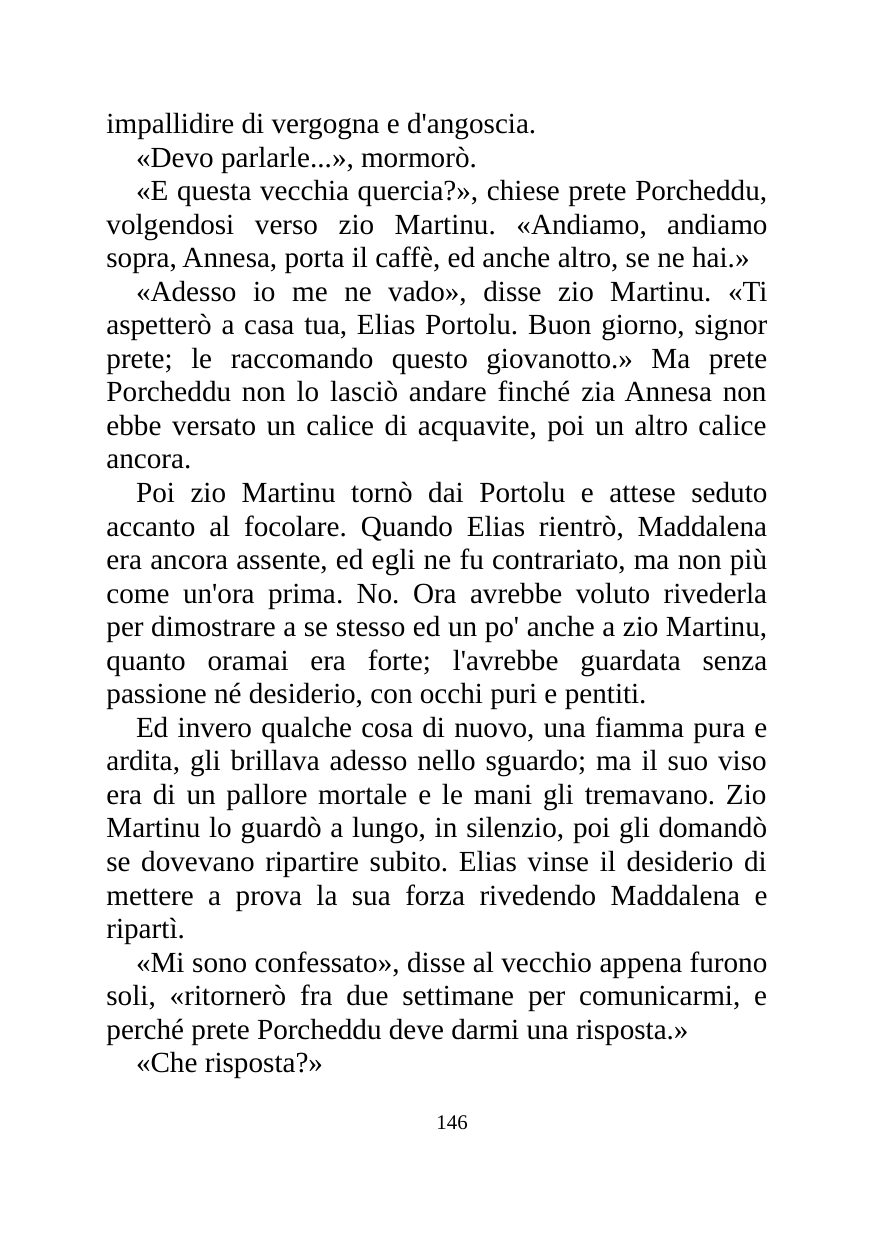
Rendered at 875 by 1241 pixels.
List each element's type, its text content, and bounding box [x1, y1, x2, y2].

text «Mi sono confessato», disse al vecchio appena furono soli, «ritornerò fra due settimane per comunicarmi, e perché prete Porcheddu deve darmi una risposta.» [106, 945, 768, 1045]
text «Adesso io me ne vado», disse zio Martinu. «Ti aspetterò a casa tua, Elias Portolu. Buon giorno, signor prete; le raccomando questo giovanotto.» Ma prete Porcheddu non lo lasciò andare finché zia Annesa non ebbe versato un calice di acquavite, poi un altro calice ancora. [106, 274, 768, 475]
text impallidire di vergogna e d'angoscia. [106, 106, 768, 140]
text «Devo parlarle...», mormorò. [106, 140, 768, 173]
text «Che risposta?» [106, 1045, 768, 1079]
text Poi zio Martinu tornò dai Portolu e attese seduto accanto al focolare. Quando Elias rientrò, Maddalena era ancora assente, ed egli ne fu contrariato, ma non più come un'ora prima. No. Ora avrebbe voluto rivederla per dimostrare a se stesso ed un po' anche a zio Martinu, quanto oramai era forte; l'avrebbe guardata senza passione né desiderio, con occhi puri e pentiti. [106, 475, 768, 710]
text «E questa vecchia quercia?», chiese prete Porcheddu, volgendosi verso zio Martinu. «Andiamo, andiamo sopra, Annesa, porta il caffè, ed anche altro, se ne hai.» [106, 173, 768, 274]
text Ed invero qualche cosa di nuovo, una fiamma pura e ardita, gli brillava adesso nello sguardo; ma il suo viso era di un pallore mortale e le mani gli tremavano. Zio Martinu lo guardò a lungo, in silenzio, poi gli domandò se dovevano ripartire subito. Elias vinse il desiderio di mettere a prova la sua forza rivedendo Maddalena e ripartì. [106, 710, 768, 945]
